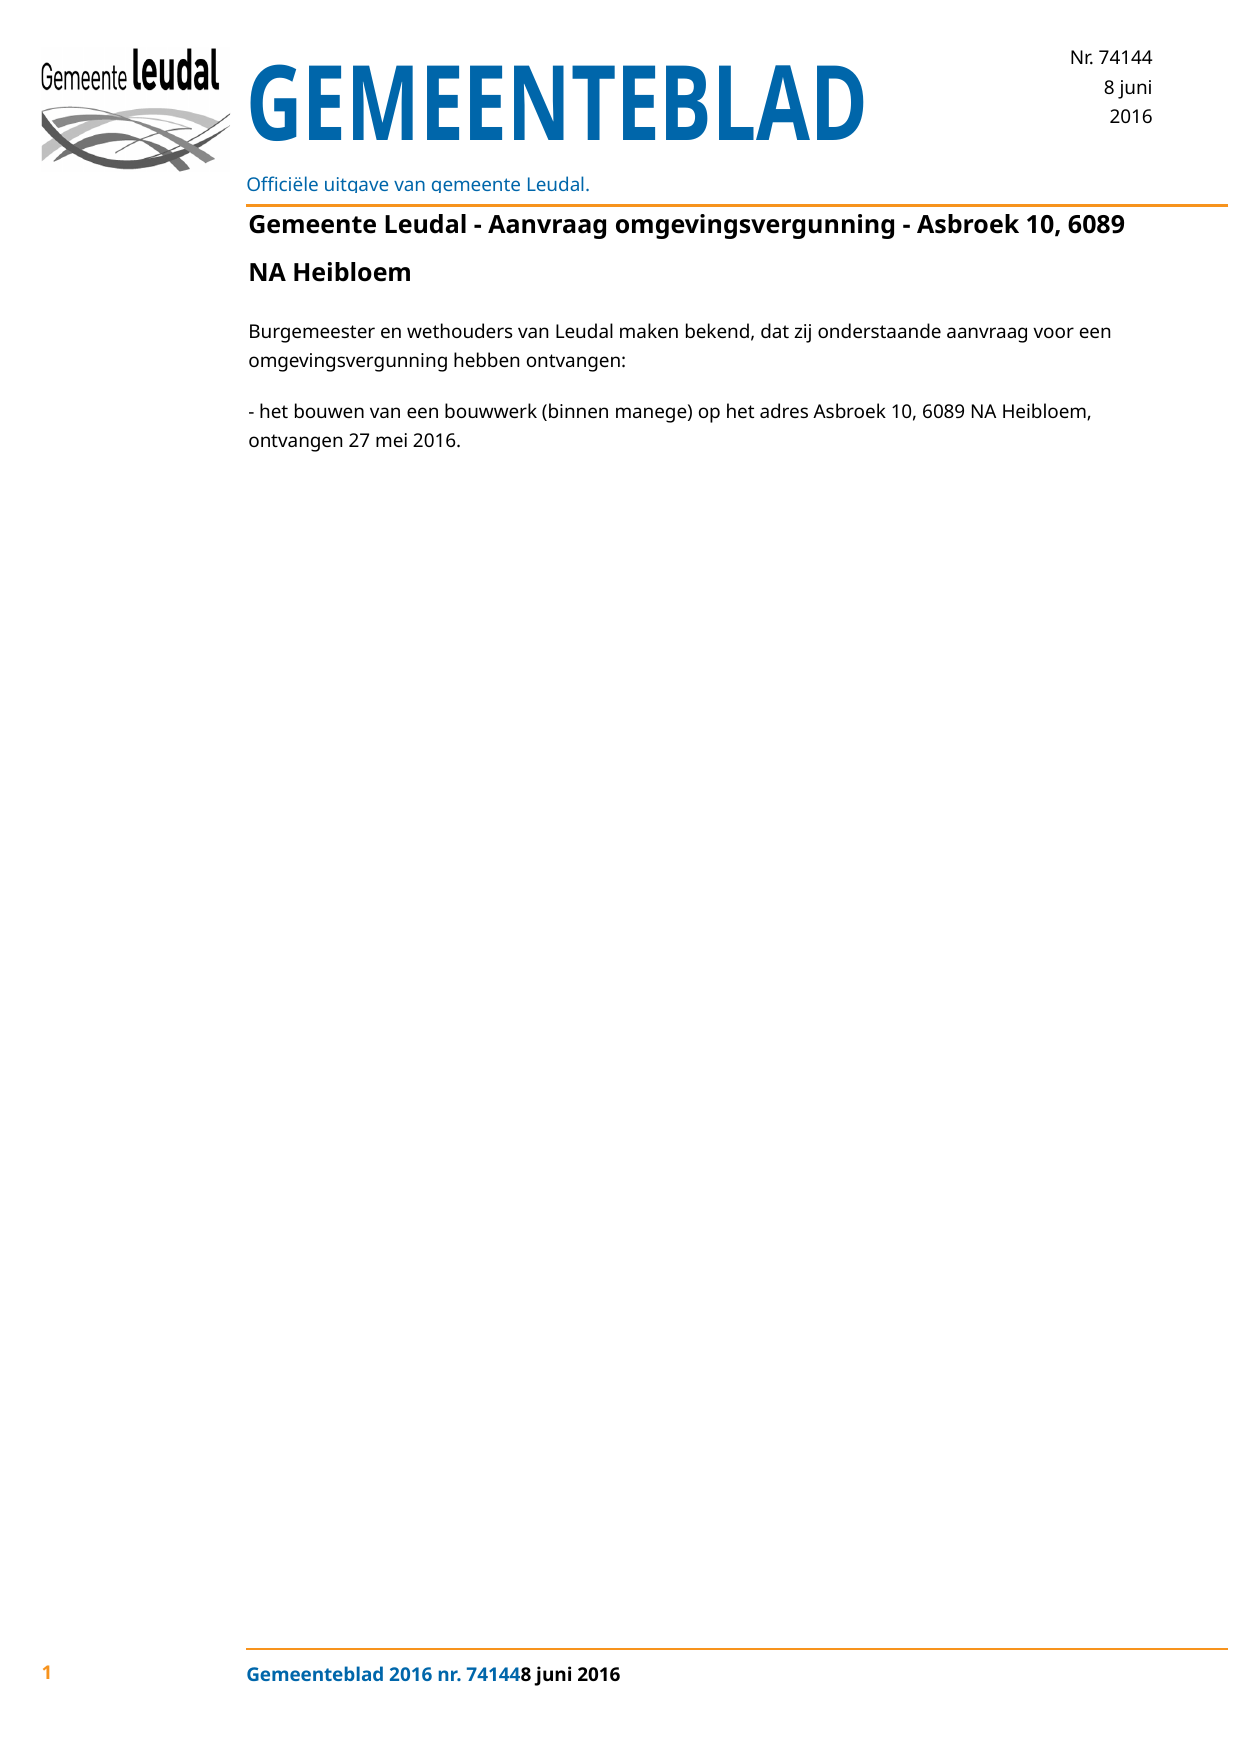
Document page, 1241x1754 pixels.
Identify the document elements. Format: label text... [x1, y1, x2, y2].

text - het bouwen van een bouwwerk (binnen manege) op het adres Asbroek 10, 6089 NA Heibloem, ontvangen 27 mei 2016. [248, 398, 1152, 453]
picture [41, 47, 231, 172]
text Burgemeester en wethouders van Leudal maken bekend, dat zij onderstaande aanvraag voor een omgevingsvergunning hebben ontvangen: [248, 318, 1152, 373]
text Gemeente Leudal - Aanvraag omgevingsvergunning - Asbroek 10, 6089 NA Heibloem [248, 207, 1152, 288]
